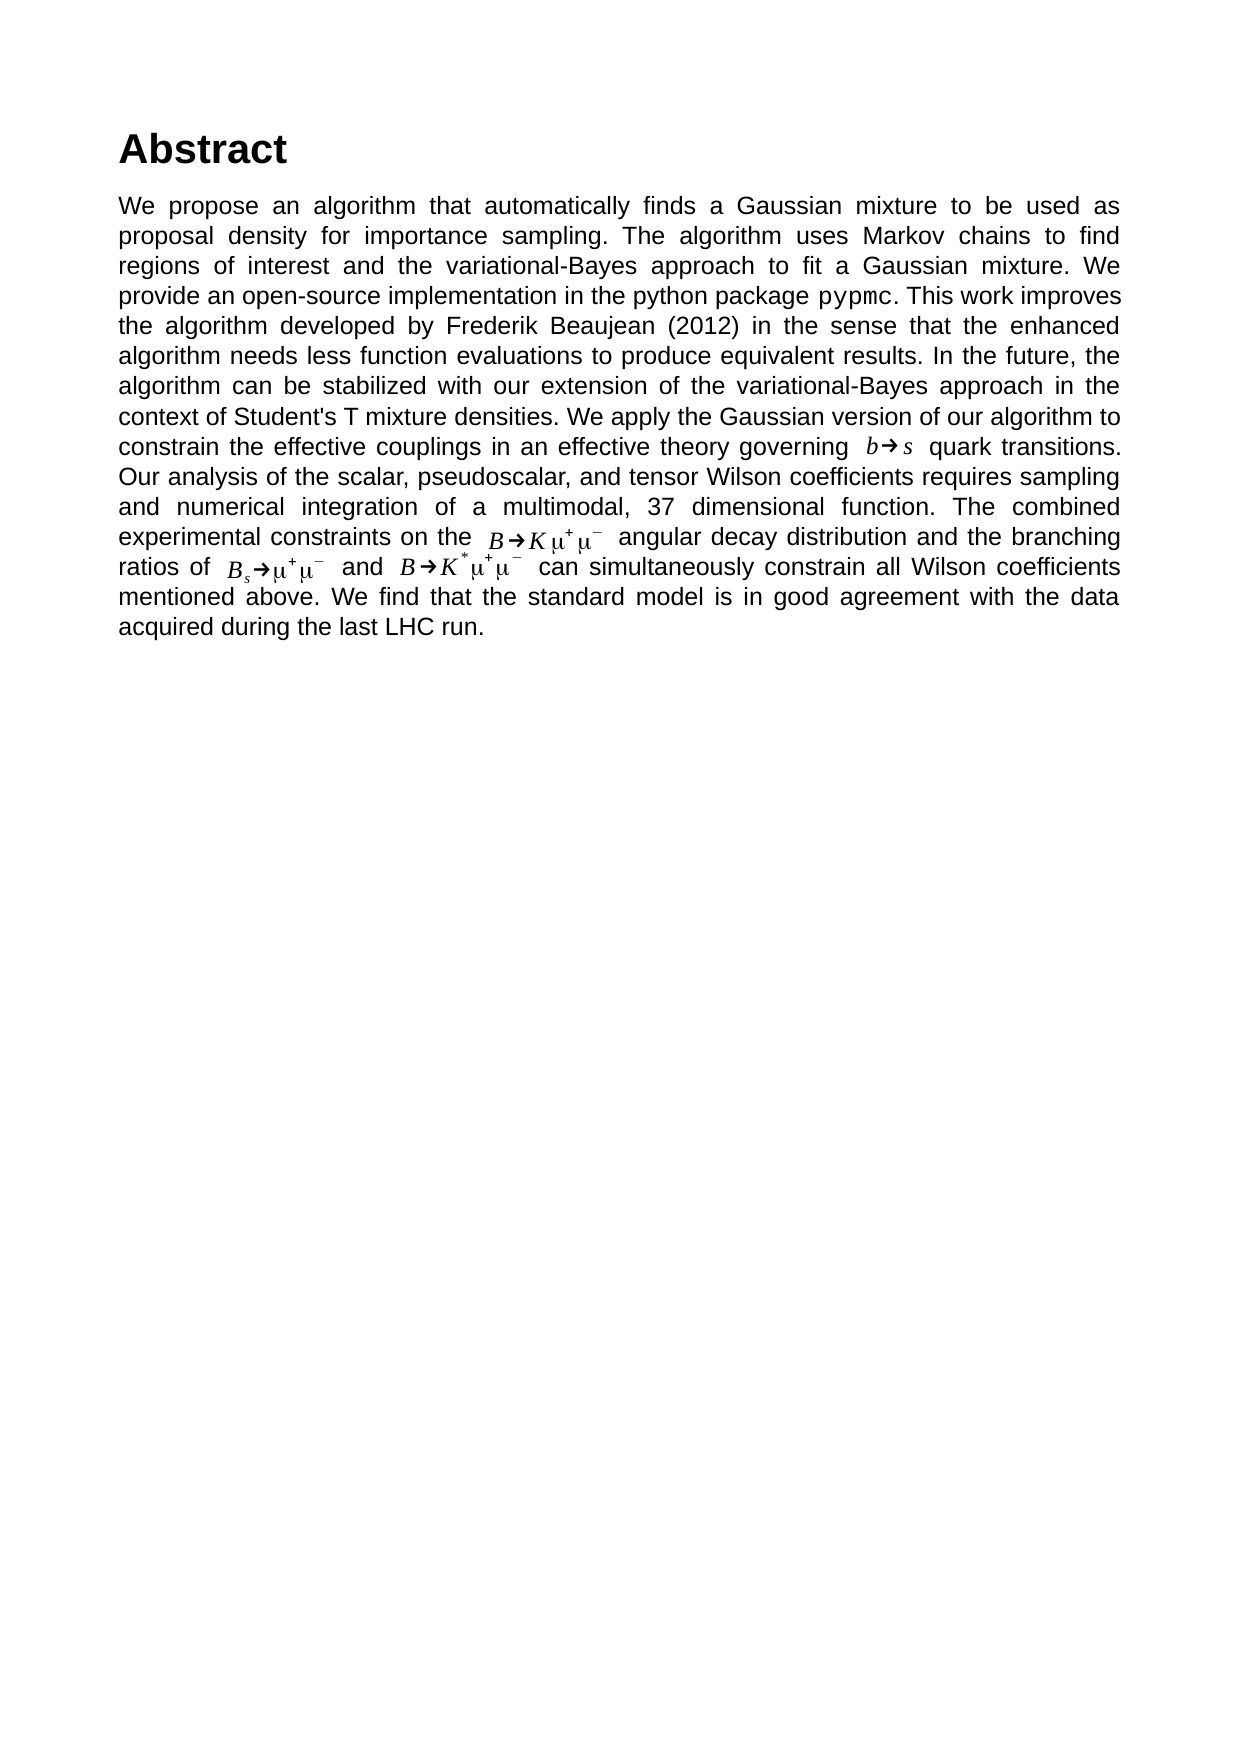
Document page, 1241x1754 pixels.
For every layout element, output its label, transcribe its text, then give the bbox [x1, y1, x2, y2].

text We propose an algorithm that automatically finds a Gaussian mixture to be used as proposal density for importance sampling. The algorithm uses Markov chains to find regions of interest and the variational-Bayes approach to fit a Gaussian mixture. We provide an open-source implementation in the python package pypmc. This work improves the algorithm developed by Frederik Beaujean (2012) in the sense that the enhanced algorithm needs less function evaluations to produce equivalent results. In the future, the algorithm can be stabilized with our extension of the variational-Bayes approach in the context of Student's T mixture densities. We apply the Gaussian version of our algorithm to constrain the effective couplings in an effective theory governing quark transitions. Our analysis of the scalar, pseudoscalar, and tensor Wilson coefficients requires sampling and numerical integration of a multimodal, 37 dimensional function. The combined experimental constraints on the angular decay distribution and the branching ratios of and can simultaneously constrain all Wilson coefficients mentioned above. We find that the standard model is in good agreement with the data acquired during the last LHC run. [118, 190, 1122, 642]
text Abstract [118, 124, 1122, 172]
